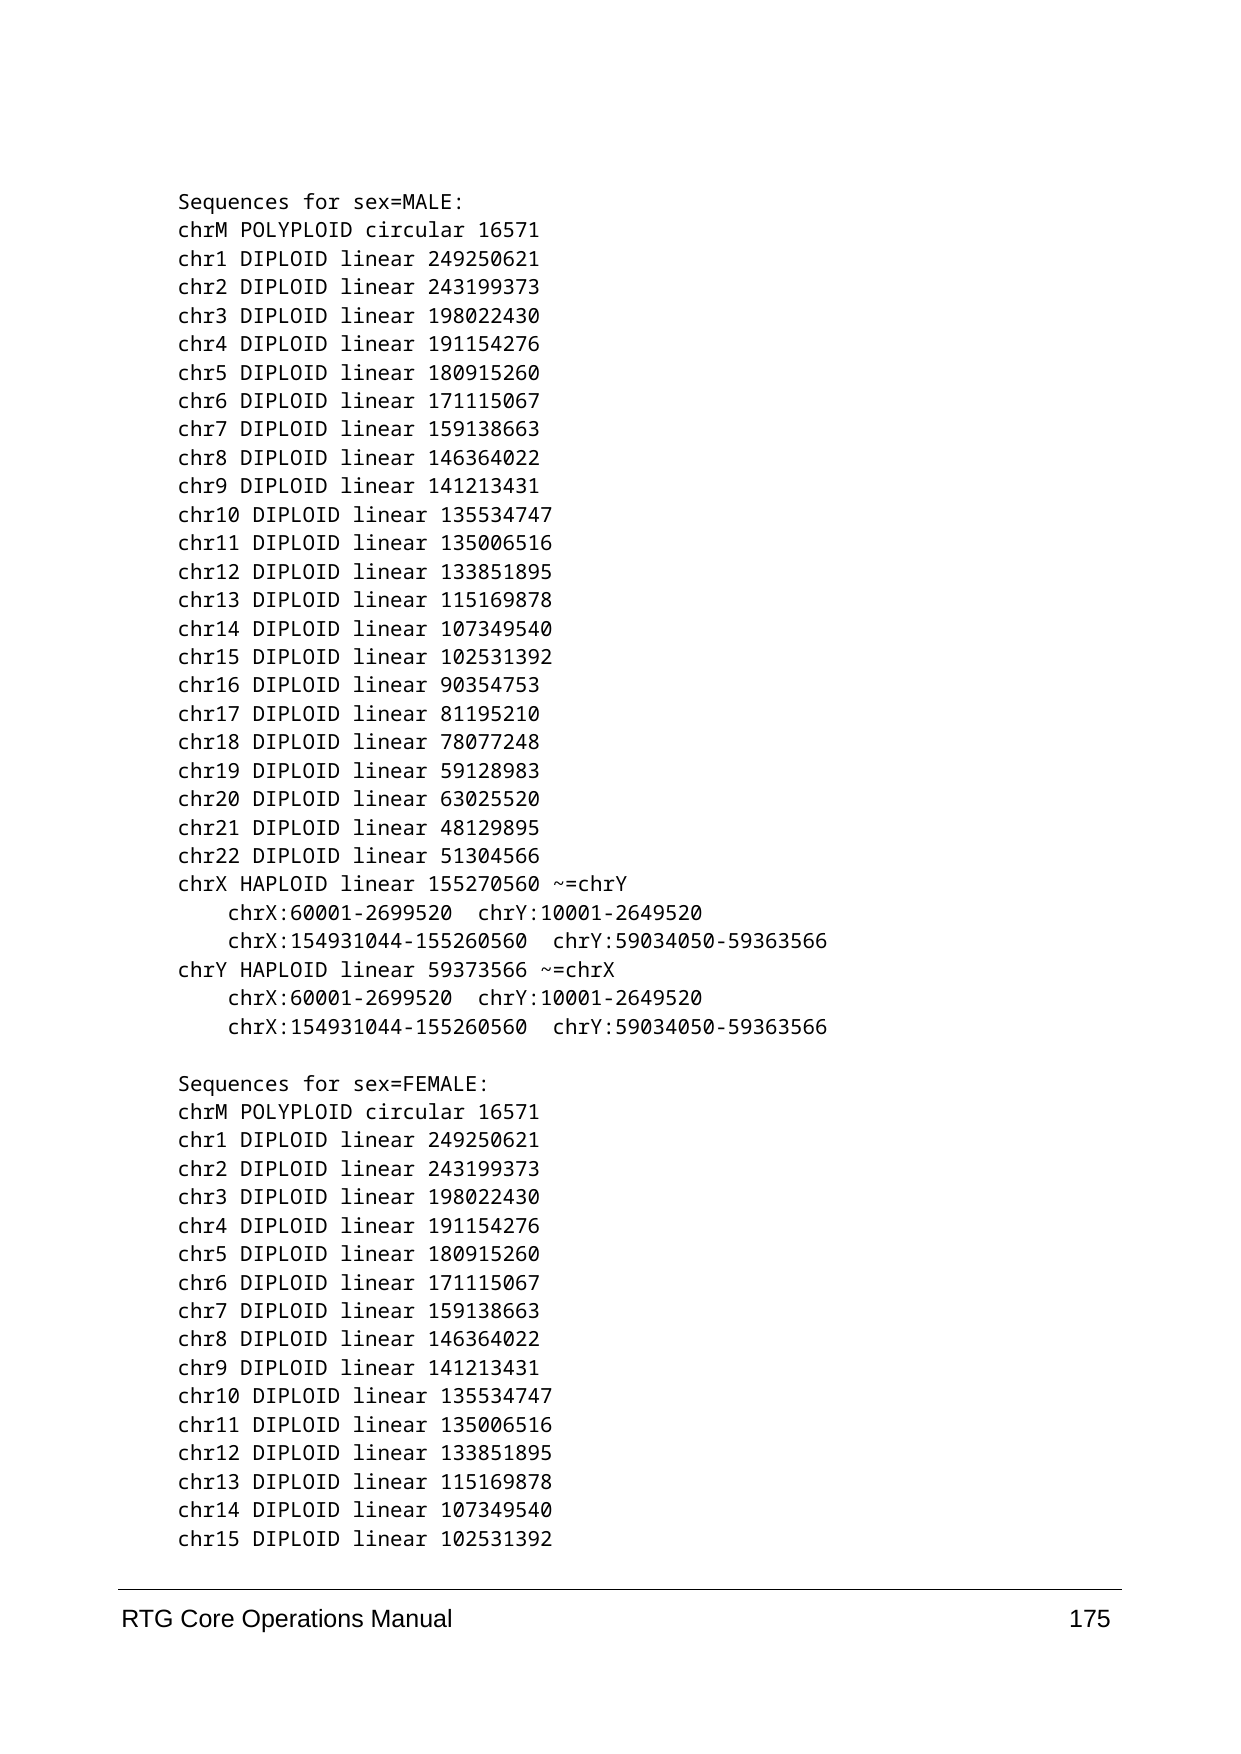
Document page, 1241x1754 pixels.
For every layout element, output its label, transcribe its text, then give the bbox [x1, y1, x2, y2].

text chr15 DIPLOID linear 102531392 [177, 642, 1122, 671]
text chr18 DIPLOID linear 78077248 [177, 727, 1122, 756]
text chr14 DIPLOID linear 107349540 [177, 1495, 1122, 1524]
text chrX:154931044-155260560 chrY:59034050-59363566 [177, 926, 1122, 955]
text Sequences for sex=MALE: [177, 187, 1122, 216]
text chr2 DIPLOID linear 243199373 [177, 272, 1122, 301]
text chr4 DIPLOID linear 191154276 [177, 329, 1122, 358]
text chr4 DIPLOID linear 191154276 [177, 1211, 1122, 1239]
text chr17 DIPLOID linear 81195210 [177, 699, 1122, 727]
text chr1 DIPLOID linear 249250621 [177, 244, 1122, 272]
text chrX HAPLOID linear 155270560 ~=chrY [177, 869, 1122, 898]
text chr11 DIPLOID linear 135006516 [177, 1410, 1122, 1438]
text chr13 DIPLOID linear 115169878 [177, 585, 1122, 614]
text chr21 DIPLOID linear 48129895 [177, 813, 1122, 841]
text chr10 DIPLOID linear 135534747 [177, 500, 1122, 528]
text chr6 DIPLOID linear 171115067 [177, 1268, 1122, 1296]
text chrX:154931044-155260560 chrY:59034050-59363566 [177, 1012, 1122, 1040]
text chr5 DIPLOID linear 180915260 [177, 1239, 1122, 1268]
text chrM POLYPLOID circular 16571 [177, 216, 1122, 244]
text chr22 DIPLOID linear 51304566 [177, 841, 1122, 869]
text chr10 DIPLOID linear 135534747 [177, 1381, 1122, 1410]
text chr8 DIPLOID linear 146364022 [177, 1324, 1122, 1353]
text chr8 DIPLOID linear 146364022 [177, 443, 1122, 471]
text chr9 DIPLOID linear 141213431 [177, 1353, 1122, 1381]
text chr12 DIPLOID linear 133851895 [177, 1438, 1122, 1467]
text chr6 DIPLOID linear 171115067 [177, 386, 1122, 414]
text chr13 DIPLOID linear 115169878 [177, 1467, 1122, 1495]
text chrM POLYPLOID circular 16571 [177, 1097, 1122, 1126]
text chr7 DIPLOID linear 159138663 [177, 414, 1122, 443]
text chr12 DIPLOID linear 133851895 [177, 557, 1122, 585]
text chr14 DIPLOID linear 107349540 [177, 614, 1122, 642]
text Sequences for sex=FEMALE: [177, 1069, 1122, 1097]
text chr7 DIPLOID linear 159138663 [177, 1296, 1122, 1324]
text chr20 DIPLOID linear 63025520 [177, 784, 1122, 813]
text chrX:60001-2699520 chrY:10001-2649520 [177, 898, 1122, 926]
text chrY HAPLOID linear 59373566 ~=chrX [177, 955, 1122, 983]
text chr16 DIPLOID linear 90354753 [177, 671, 1122, 699]
text chr11 DIPLOID linear 135006516 [177, 528, 1122, 557]
text chr2 DIPLOID linear 243199373 [177, 1154, 1122, 1182]
text chr9 DIPLOID linear 141213431 [177, 471, 1122, 500]
text chr1 DIPLOID linear 249250621 [177, 1126, 1122, 1154]
text chr3 DIPLOID linear 198022430 [177, 301, 1122, 329]
text chr19 DIPLOID linear 59128983 [177, 756, 1122, 784]
text chr5 DIPLOID linear 180915260 [177, 358, 1122, 386]
text chrX:60001-2699520 chrY:10001-2649520 [177, 983, 1122, 1012]
text chr15 DIPLOID linear 102531392 [177, 1524, 1122, 1552]
text chr3 DIPLOID linear 198022430 [177, 1182, 1122, 1211]
